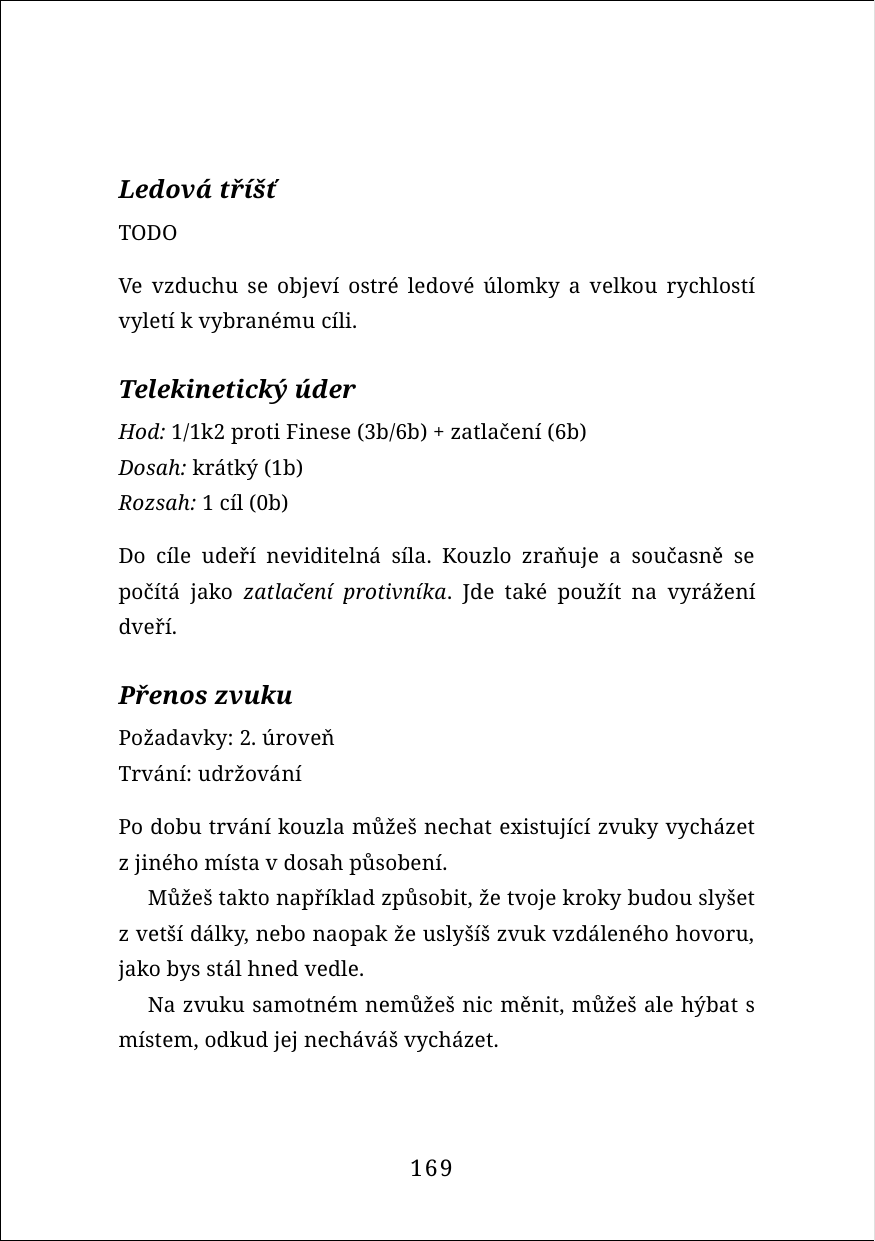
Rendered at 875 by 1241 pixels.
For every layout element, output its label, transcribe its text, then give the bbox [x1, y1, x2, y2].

subtitle Ledová tříšť [118, 172, 756, 206]
text Požadavky: 2. úroveň Trvání: udržování [118, 723, 756, 787]
subtitle Přenos zvuku [118, 677, 756, 712]
subtitle Telekinetický úder [118, 371, 756, 405]
text Po dobu trvání kouzla můžeš nechat existující zvuky vycházet z jiného místa v dosah působení. Můžeš takto například způsobit, že tvoje kroky budou slyšet z vetší dálky, nebo naopak že uslyšíš zvuk vzdáleného hovoru, jako bys stál hned vedle. Na zvuku samotném nemůžeš nic měnit, můžeš ale hýbat s místem, odkud jej necháváš vycházet. [118, 812, 756, 1054]
text Hod: 1/1k2 proti Finese (3b/6b) + zatlačení (6b) Dosah: krátký (1b) Rozsah: 1 cíl (0b) [118, 417, 756, 517]
text Ve vzduchu se objeví ostré ledové úlomky a velkou rychlostí vyletí k vybranému cíli. [118, 271, 756, 335]
text TODO [118, 218, 756, 246]
text Do cíle udeří neviditelná síla. Kouzlo zraňuje a současně se počítá jako zatlačení protivníka. Jde také použít na vyrážení dveří. [118, 541, 756, 641]
